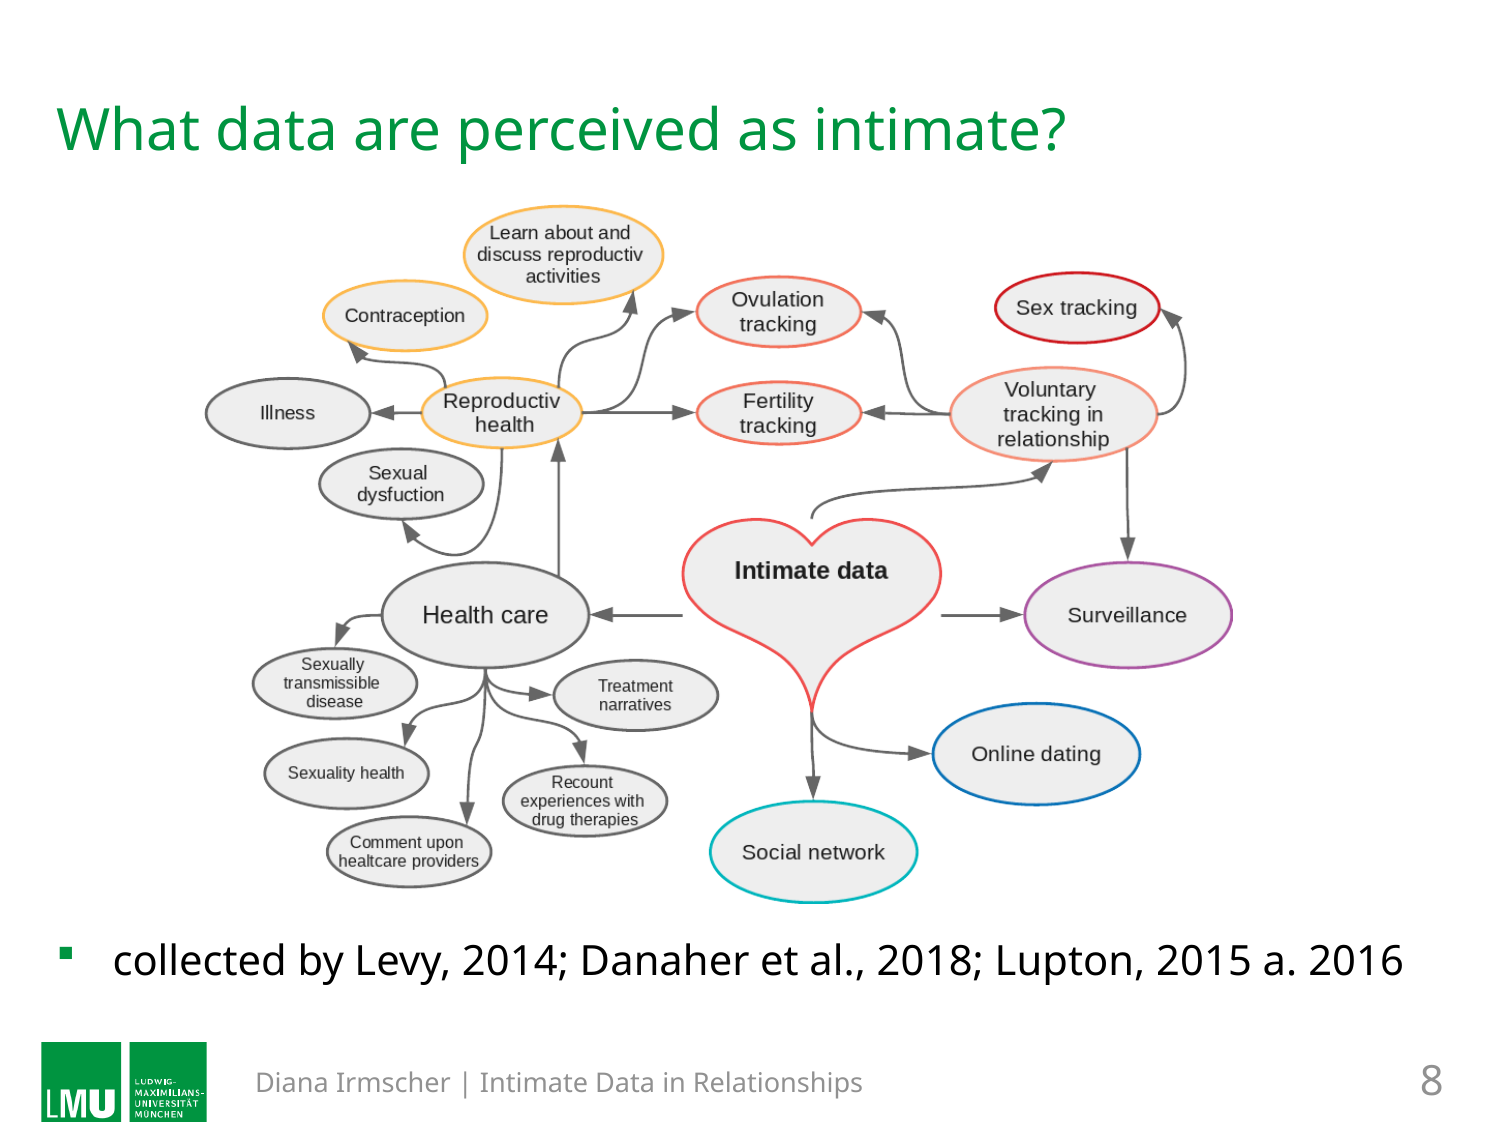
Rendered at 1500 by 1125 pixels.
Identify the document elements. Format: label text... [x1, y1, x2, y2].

list [47, 265, 1465, 1010]
title What data are perceived as intimate? [41, 37, 1459, 217]
list collected by Levy, 2014; Danaher et al., 2018; Lupton, 2015 a. 2016 [41, 236, 1459, 1007]
footer Diana Irmscher | Intimate Data in Relationships [240, 1046, 963, 1117]
picture [204, 204, 1233, 236]
slide_number [1014, 1046, 1459, 1117]
